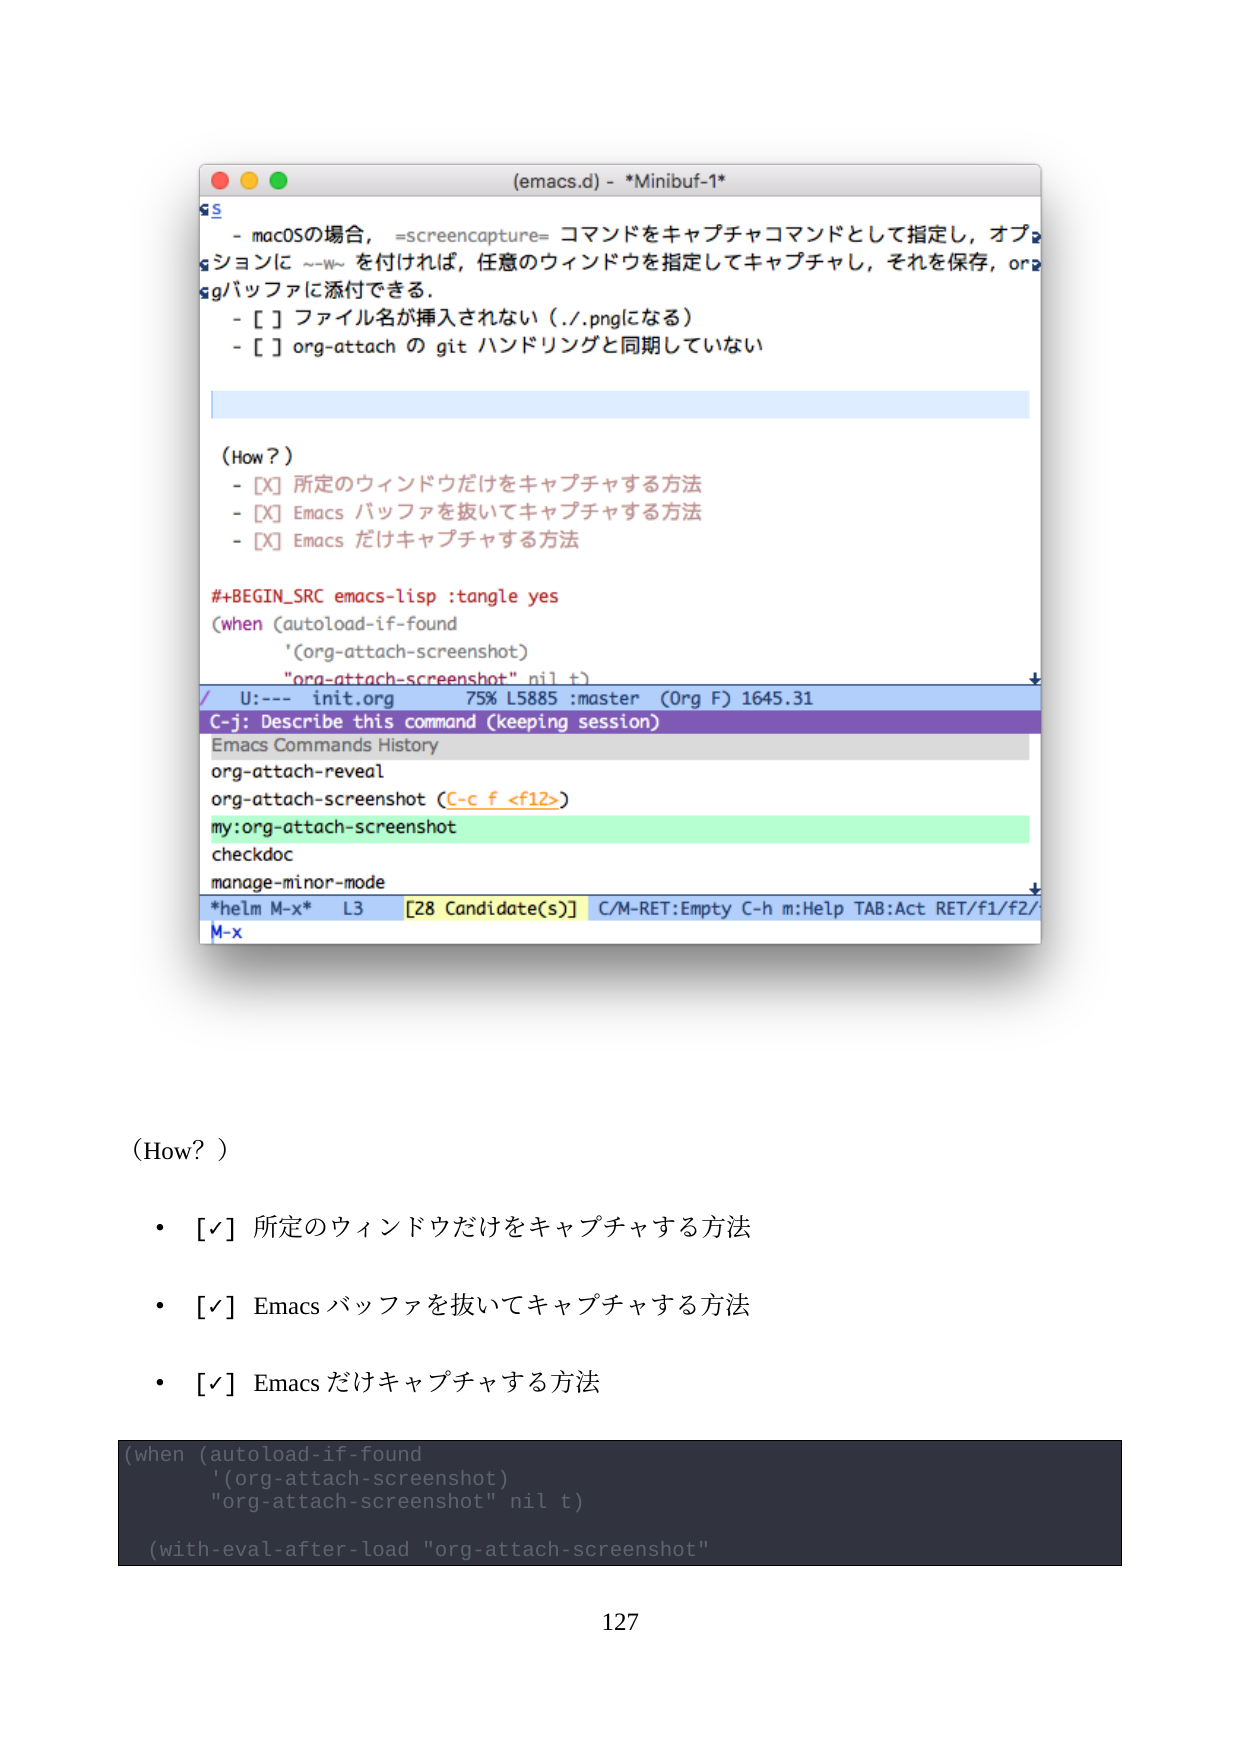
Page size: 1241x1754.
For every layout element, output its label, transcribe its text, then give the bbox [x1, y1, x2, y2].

list [✓] 所定のウィンドウだけをキャプチャする方法 [156, 1208, 1122, 1273]
text （How？） [118, 1131, 1122, 1195]
list [✓] Emacs だけキャプチャする方法 [156, 1363, 1122, 1428]
text (when (autoload-if-found [119, 1441, 1121, 1464]
text (with-eval-after-load "org-attach-screenshot" [119, 1535, 1121, 1565]
list [✓] Emacs バッファを抜いてキャプチャする方法 [156, 1285, 1122, 1350]
text "org-attach-screenshot" nil t) [119, 1488, 1121, 1511]
text '(org-attach-screenshot) [119, 1464, 1121, 1488]
